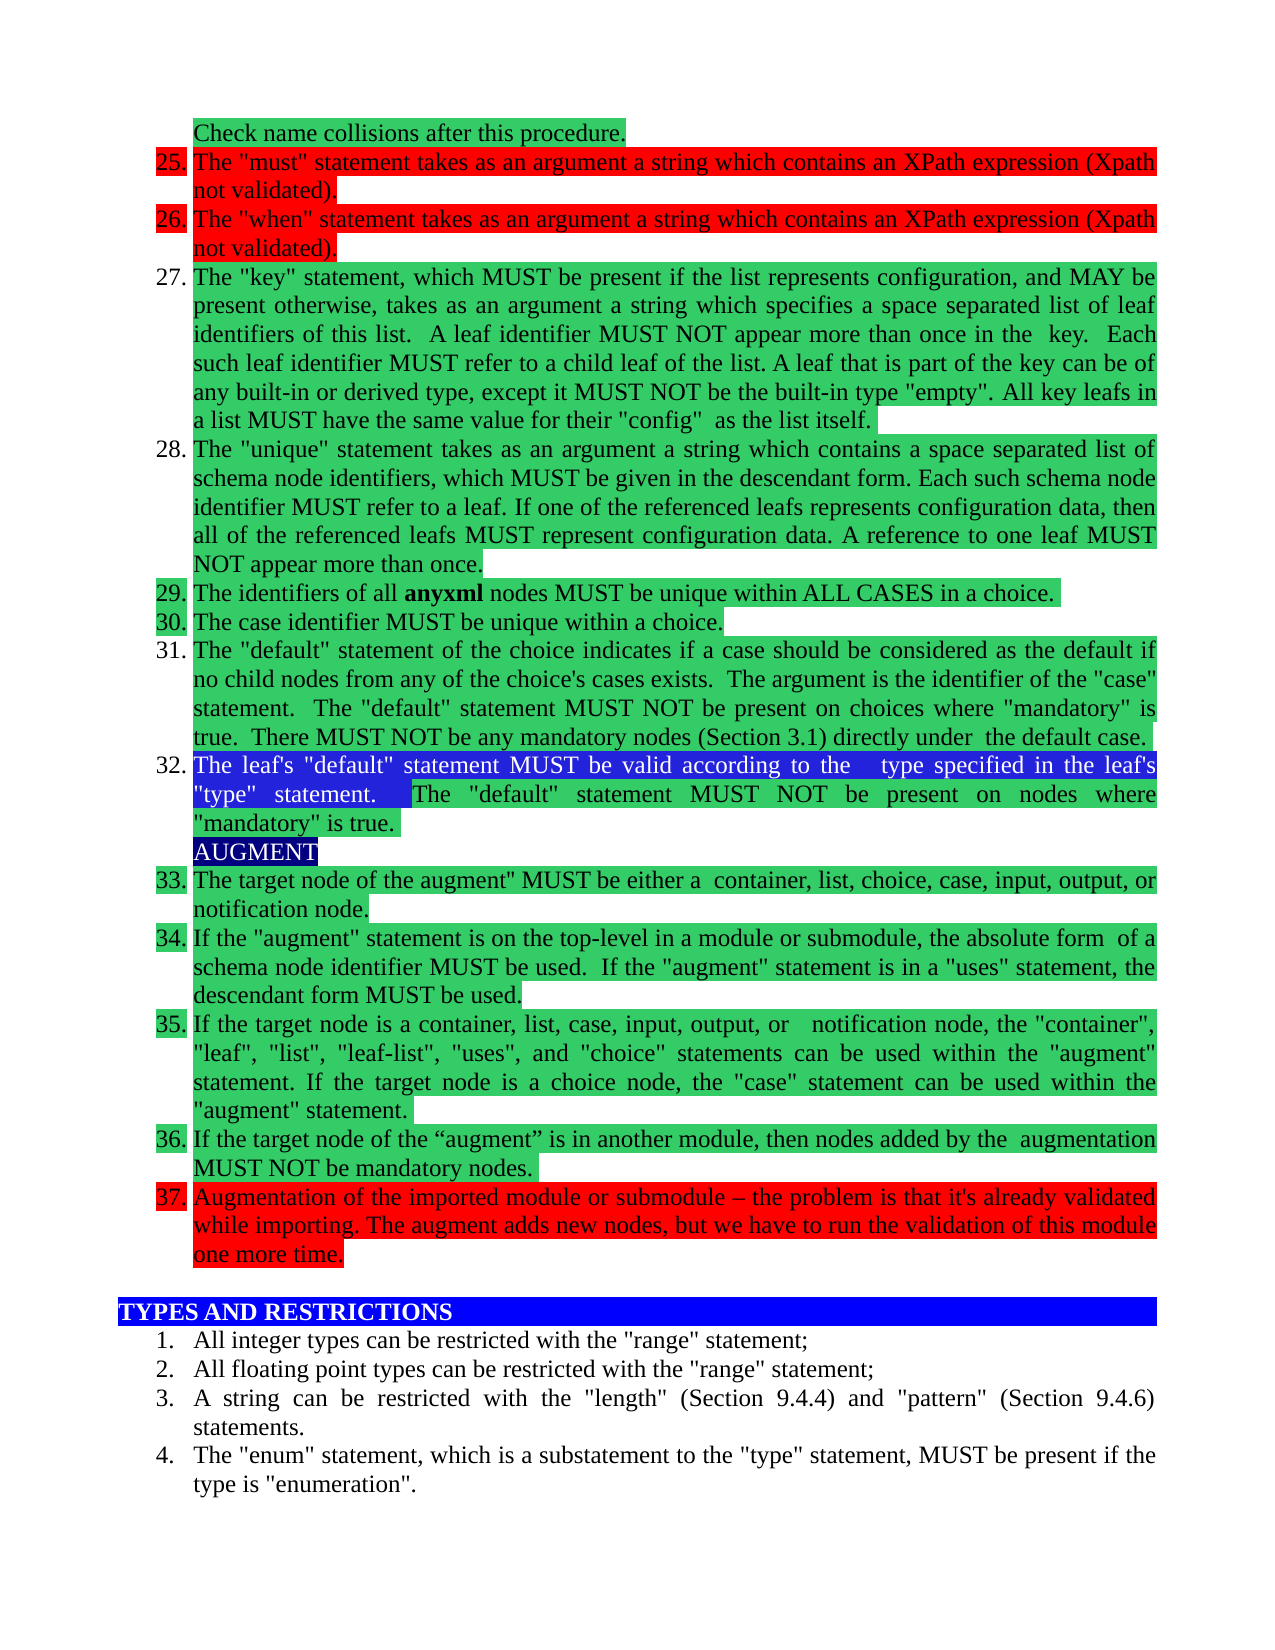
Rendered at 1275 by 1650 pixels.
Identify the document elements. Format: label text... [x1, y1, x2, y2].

list The "must" statement takes as an argument a string which contains an XPath expression (Xpath not validated). [156, 147, 1157, 204]
list The identifiers of all anyxml nodes MUST be unique within ALL CASES in a choice. [156, 578, 1157, 607]
list If the target node is a container, list, case, input, output, or notification node, the "container", "leaf", "list", "leaf-list", "uses", and "choice" statements can be used within the "augment" statement. If the target node is a choice node, the "case" statement can be used within the "augment" statement. [156, 1009, 1157, 1124]
text TYPES AND RESTRICTIONS [118, 1297, 1157, 1326]
list A string can be restricted with the "length" (Section 9.4.4) and "pattern" (Section 9.4.6) statements. [156, 1383, 1157, 1441]
list Check name collisions after this procedure. [156, 118, 1157, 147]
list All floating point types can be restricted with the "range" statement; [156, 1354, 1157, 1383]
list The "when" statement takes as an argument a string which contains an XPath expression (Xpath not validated). [156, 204, 1157, 262]
list The "unique" statement takes as an argument a string which contains a space separated list of schema node identifiers, which MUST be given in the descendant form. Each such schema node identifier MUST refer to a leaf. If one of the referenced leafs represents configuration data, then all of the referenced leafs MUST represent configuration data. A reference to one leaf MUST NOT appear more than once. [156, 434, 1157, 578]
list The "default" statement of the choice indicates if a case should be considered as the default if no child nodes from any of the choice's cases exists. The argument is the identifier of the "case" statement. The "default" statement MUST NOT be present on choices where "mandatory" is true. There MUST NOT be any mandatory nodes (Section 3.1) directly under the default case. [156, 636, 1157, 751]
list If the "augment" statement is on the top-level in a module or submodule, the absolute form of a schema node identifier MUST be used. If the "augment" statement is in a "uses" statement, the descendant form MUST be used. [156, 923, 1157, 1009]
list The case identifier MUST be unique within a choice. [156, 607, 1157, 636]
list The leaf's "default" statement MUST be valid according to the type specified in the leaf's "type" statement. The "default" statement MUST NOT be present on nodes where "mandatory" is true. [156, 751, 1157, 837]
list The "enum" statement, which is a substatement to the "type" statement, MUST be present if the type is "enumeration". [156, 1441, 1157, 1498]
list AUGMENT [156, 837, 1157, 866]
list All integer types can be restricted with the "range" statement; [156, 1326, 1157, 1354]
list The target node of the augment'' MUST be either a container, list, choice, case, input, output, or notification node. [156, 866, 1157, 923]
list If the target node of the “augment” is in another module, then nodes added by the augmentation MUST NOT be mandatory nodes. [156, 1124, 1157, 1182]
list The "key" statement, which MUST be present if the list represents configuration, and MAY be present otherwise, takes as an argument a string which specifies a space separated list of leaf identifiers of this list. A leaf identifier MUST NOT appear more than once in the key. Each such leaf identifier MUST refer to a child leaf of the list. A leaf that is part of the key can be of any built-in or derived type, except it MUST NOT be the built-in type "empty". All key leafs in a list MUST have the same value for their "config" as the list itself. [156, 262, 1157, 434]
list Augmentation of the imported module or submodule – the problem is that it's already validated while importing. The augment adds new nodes, but we have to run the validation of this module one more time. [156, 1182, 1157, 1268]
